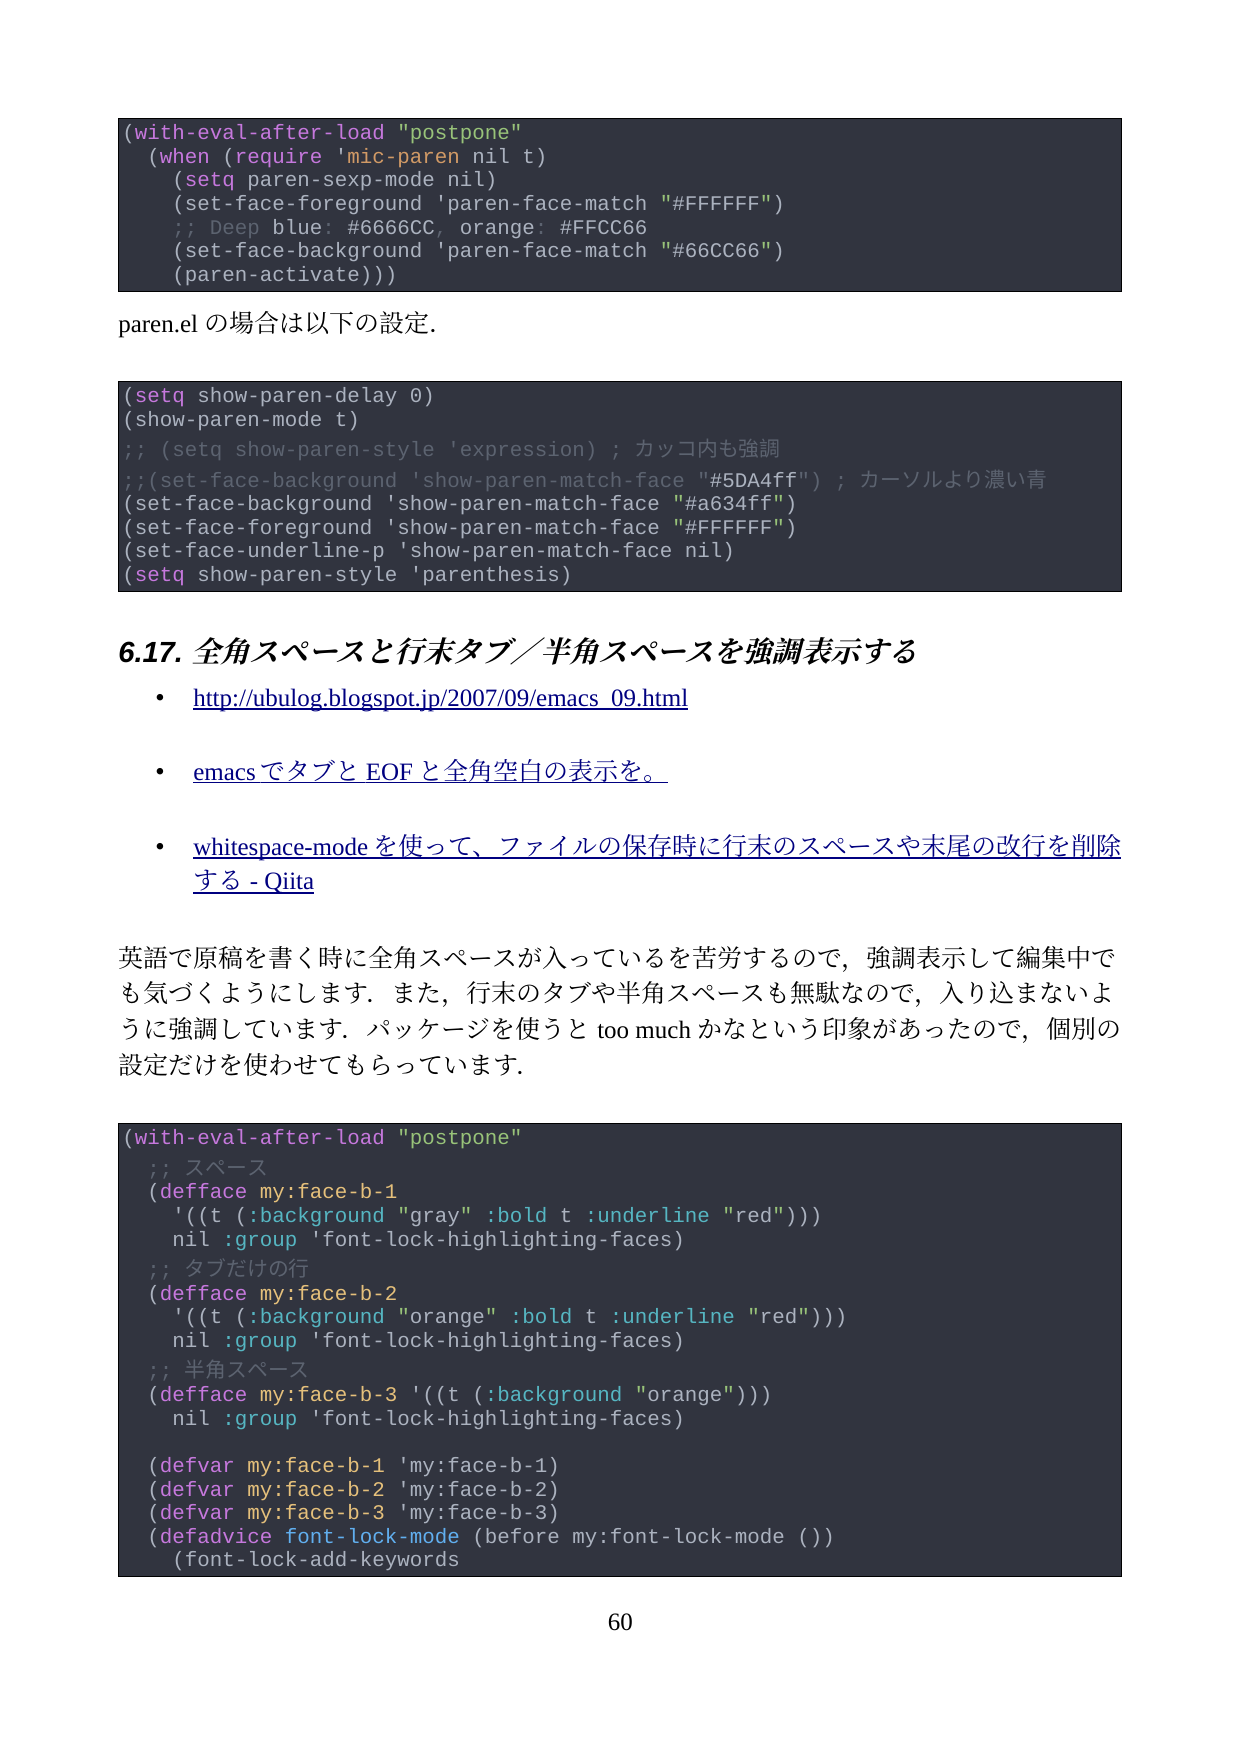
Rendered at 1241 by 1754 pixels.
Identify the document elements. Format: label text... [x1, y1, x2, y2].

list emacsでタブとEOFと全角空白の表示を。 [156, 753, 1122, 816]
text (with-eval-after-load "postpone" [119, 1124, 1121, 1147]
text (defvar my:face-b-3 'my:face-b-3) [119, 1498, 1121, 1522]
text (set-face-background 'paren-face-match "#66CC66") [119, 236, 1121, 260]
text (set-face-background 'show-paren-match-face "#a634ff") [119, 489, 1121, 513]
text (defvar my:face-b-2 'my:face-b-2) [119, 1474, 1121, 1498]
text '((t (:background "orange" :bold t :underline "red"))) [119, 1302, 1121, 1326]
text (setq show-paren-delay 0) [119, 382, 1121, 405]
text (defface my:face-b-3 '((t (:background "orange"))) [119, 1380, 1121, 1404]
text (set-face-foreground 'show-paren-match-face "#FFFFFF") [119, 513, 1121, 537]
text nil :group 'font-lock-highlighting-faces) [119, 1326, 1121, 1349]
text (set-face-underline-p 'show-paren-match-face nil) [119, 537, 1121, 560]
text (set-face-foreground 'paren-face-match "#FFFFFF") [119, 189, 1121, 213]
list whitespace-modeを使って、ファイルの保存時に行末のスペースや末尾の改行を削除する - Qiita [156, 829, 1122, 926]
text '((t (:background "gray" :bold t :underline "red"))) [119, 1201, 1121, 1224]
text 英語で原稿を書く時に全角スペースが入っているを苦労するので，強調表示して編集中でも気づくようにします．また，行末のタブや半角スペースも無駄なので，入り込まないように強調しています．パッケージを使うと too much かなという印象があったので，個別の設定だけを使わせてもらっています． [118, 938, 1122, 1111]
text ;; 半角スペース [119, 1349, 1121, 1380]
text (when (require 'mic-paren nil t) [119, 142, 1121, 165]
text (font-lock-add-keywords [119, 1546, 1121, 1576]
subtitle 全角スペースと行末タブ／半角スペースを強調表示する [118, 629, 1122, 671]
text (paren-activate))) [119, 260, 1121, 291]
text (show-paren-mode t) [119, 405, 1121, 428]
text (setq paren-sexp-mode nil) [119, 165, 1121, 189]
text (defface my:face-b-1 [119, 1177, 1121, 1201]
text (setq show-paren-style 'parenthesis) [119, 560, 1121, 591]
text nil :group 'font-lock-highlighting-faces) [119, 1224, 1121, 1248]
text (defface my:face-b-2 [119, 1279, 1121, 1302]
text paren.el の場合は以下の設定． [118, 304, 1122, 369]
text nil :group 'font-lock-highlighting-faces) [119, 1404, 1121, 1427]
text ;; Deep blue: #6666CC, orange: #FFCC66 [119, 213, 1121, 236]
text (defadvice font-lock-mode (before my:font-lock-mode ()) [119, 1522, 1121, 1546]
list http://ubulog.blogspot.jp/2007/09/emacs_09.html [156, 683, 1122, 741]
text ;; (setq show-paren-style 'expression) ; カッコ内も強調 [119, 428, 1121, 459]
text ;;(set-face-background 'show-paren-match-face "#5DA4ff") ; カーソルより濃い青 [119, 459, 1121, 489]
text ;; タブだけの行 [119, 1248, 1121, 1279]
text (defvar my:face-b-1 'my:face-b-1) [119, 1451, 1121, 1474]
text (with-eval-after-load "postpone" [119, 119, 1121, 142]
text ;; スペース [119, 1147, 1121, 1177]
